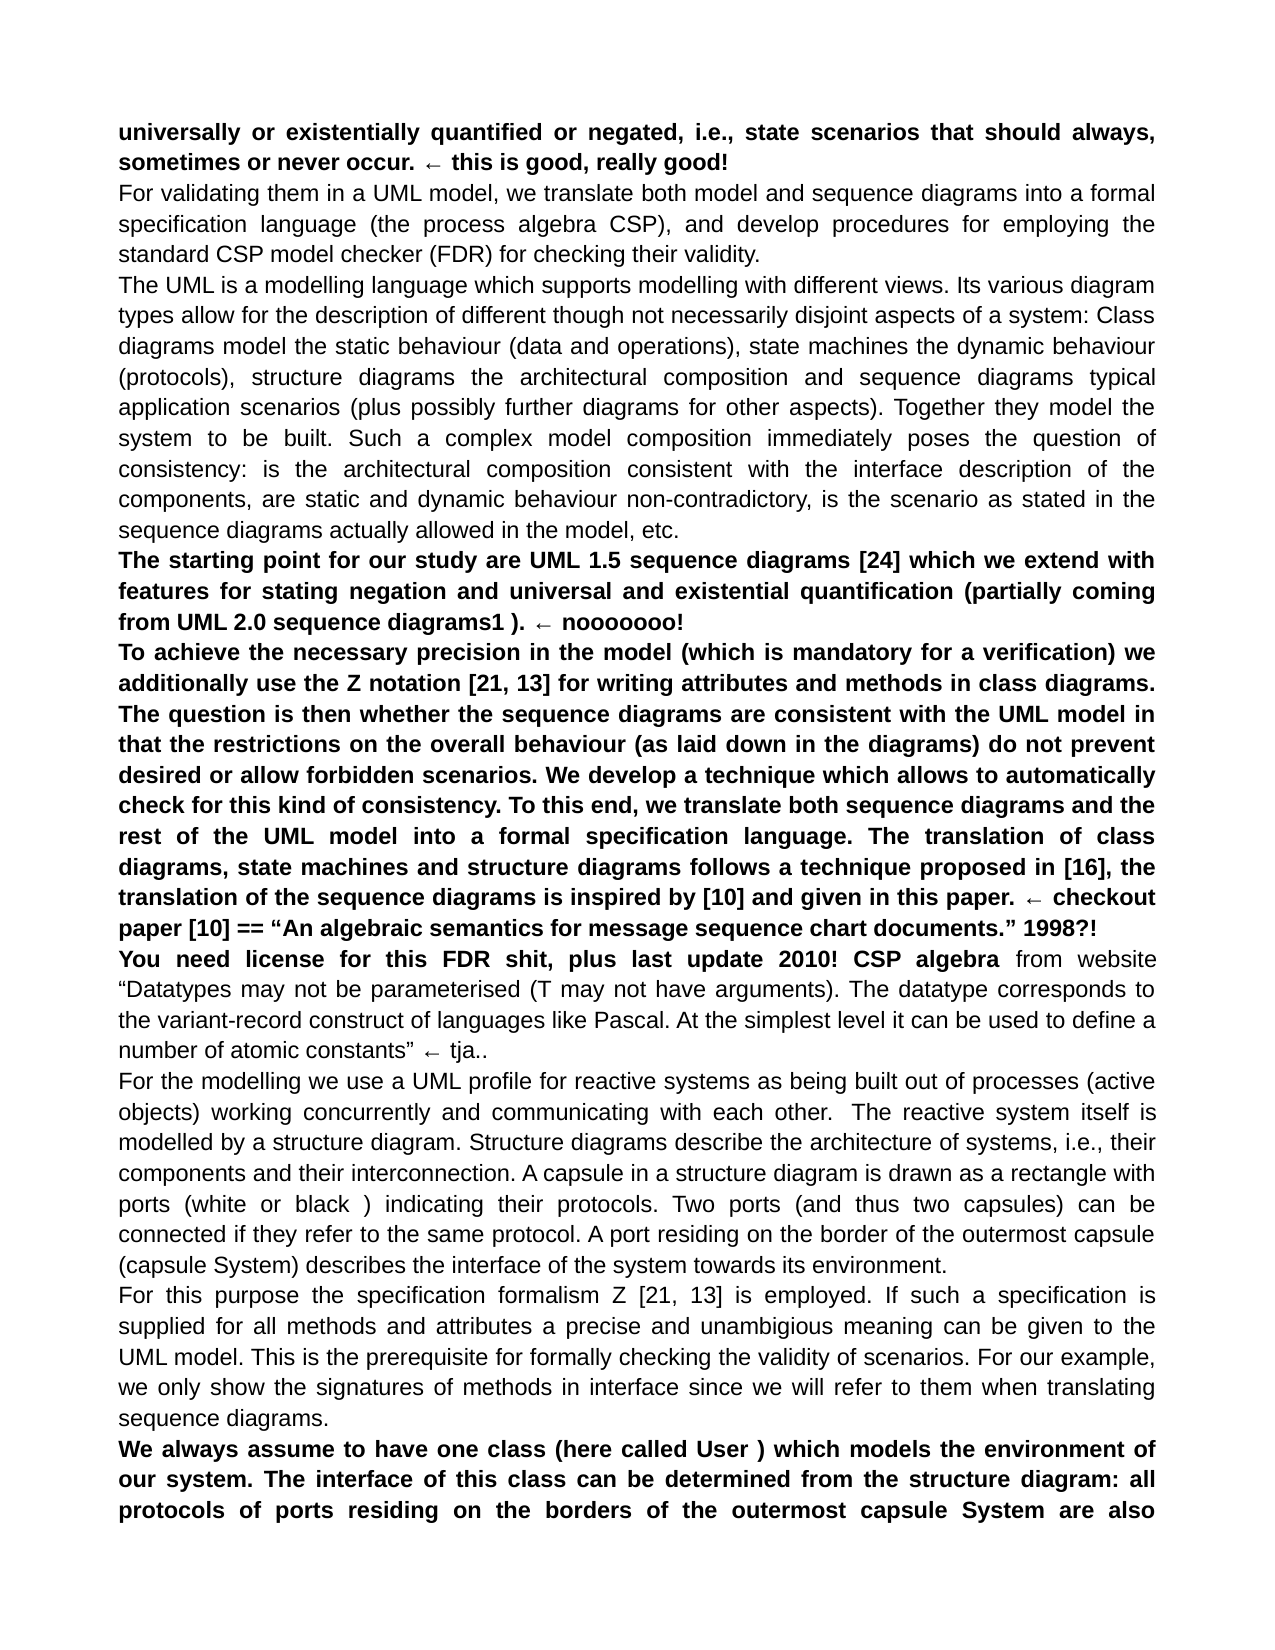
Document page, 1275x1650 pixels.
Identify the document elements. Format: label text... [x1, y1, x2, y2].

text For the modelling we use a UML profile for reactive systems as being built out of processes (active objects) working concurrently and communicating with each other. The reactive system itself is modelled by a structure diagram. Structure diagrams describe the architecture of systems, i.e., their components and their interconnection. A capsule in a structure diagram is drawn as a rectangle with ports (white or black ) indicating their protocols. Two ports (and thus two capsules) can be connected if they refer to the same protocol. A port residing on the border of the outermost capsule (capsule System) describes the interface of the system towards its environment. [118, 1067, 1157, 1278]
text universally or existentially quantified or negated, i.e., state scenarios that should always, sometimes or never occur. ← this is good, really good! [118, 118, 1157, 176]
text For validating them in a UML model, we translate both model and sequence diagrams into a formal specification language (the process algebra CSP), and develop procedures for employing the standard CSP model checker (FDR) for checking their validity. [118, 179, 1157, 267]
text You need license for this FDR shit, plus last update 2010! CSP algebra from website “Datatypes may not be parameterised (T may not have arguments). The datatype corresponds to the variant-record construct of languages like Pascal. At the simplest level it can be used to define a number of atomic constants” ← tja.. [118, 945, 1157, 1064]
text We always assume to have one class (here called User ) which models the environment of our system. The interface of this class can be determined from the structure diagram: all protocols of ports residing on the borders of the outermost capsule System are also [118, 1435, 1157, 1523]
text For this purpose the specification formalism Z [21, 13] is employed. If such a specification is supplied for all methods and attributes a precise and unambigious meaning can be given to the UML model. This is the prerequisite for formally checking the validity of scenarios. For our example, we only show the signatures of methods in interface since we will refer to them when translating sequence diagrams. [118, 1282, 1157, 1431]
text To achieve the necessary precision in the model (which is mandatory for a verification) we additionally use the Z notation [21, 13] for writing attributes and methods in class diagrams. The question is then whether the sequence diagrams are consistent with the UML model in that the restrictions on the overall behaviour (as laid down in the diagrams) do not prevent desired or allow forbidden scenarios. We develop a technique which allows to automatically check for this kind of consistency. To this end, we translate both sequence diagrams and the rest of the UML model into a formal specification language. The translation of class diagrams, state machines and structure diagrams follows a technique proposed in [16], the translation of the sequence diagrams is inspired by [10] and given in this paper. ← checkout paper [10] == “An algebraic semantics for message sequence chart documents.” 1998?! [118, 639, 1157, 941]
text The UML is a modelling language which supports modelling with different views. Its various diagram types allow for the description of different though not necessarily disjoint aspects of a system: Class diagrams model the static behaviour (data and operations), state machines the dynamic behaviour (protocols), structure diagrams the architectural composition and sequence diagrams typical application scenarios (plus possibly further diagrams for other aspects). Together they model the system to be built. Such a complex model composition immediately poses the question of consistency: is the architectural composition consistent with the interface description of the components, are static and dynamic behaviour non-contradictory, is the scenario as stated in the sequence diagrams actually allowed in the model, etc. [118, 271, 1157, 543]
text The starting point for our study are UML 1.5 sequence diagrams [24] which we extend with features for stating negation and universal and existential quantification (partially coming from UML 2.0 sequence diagrams1 ). ← nooooooo! [118, 547, 1157, 635]
